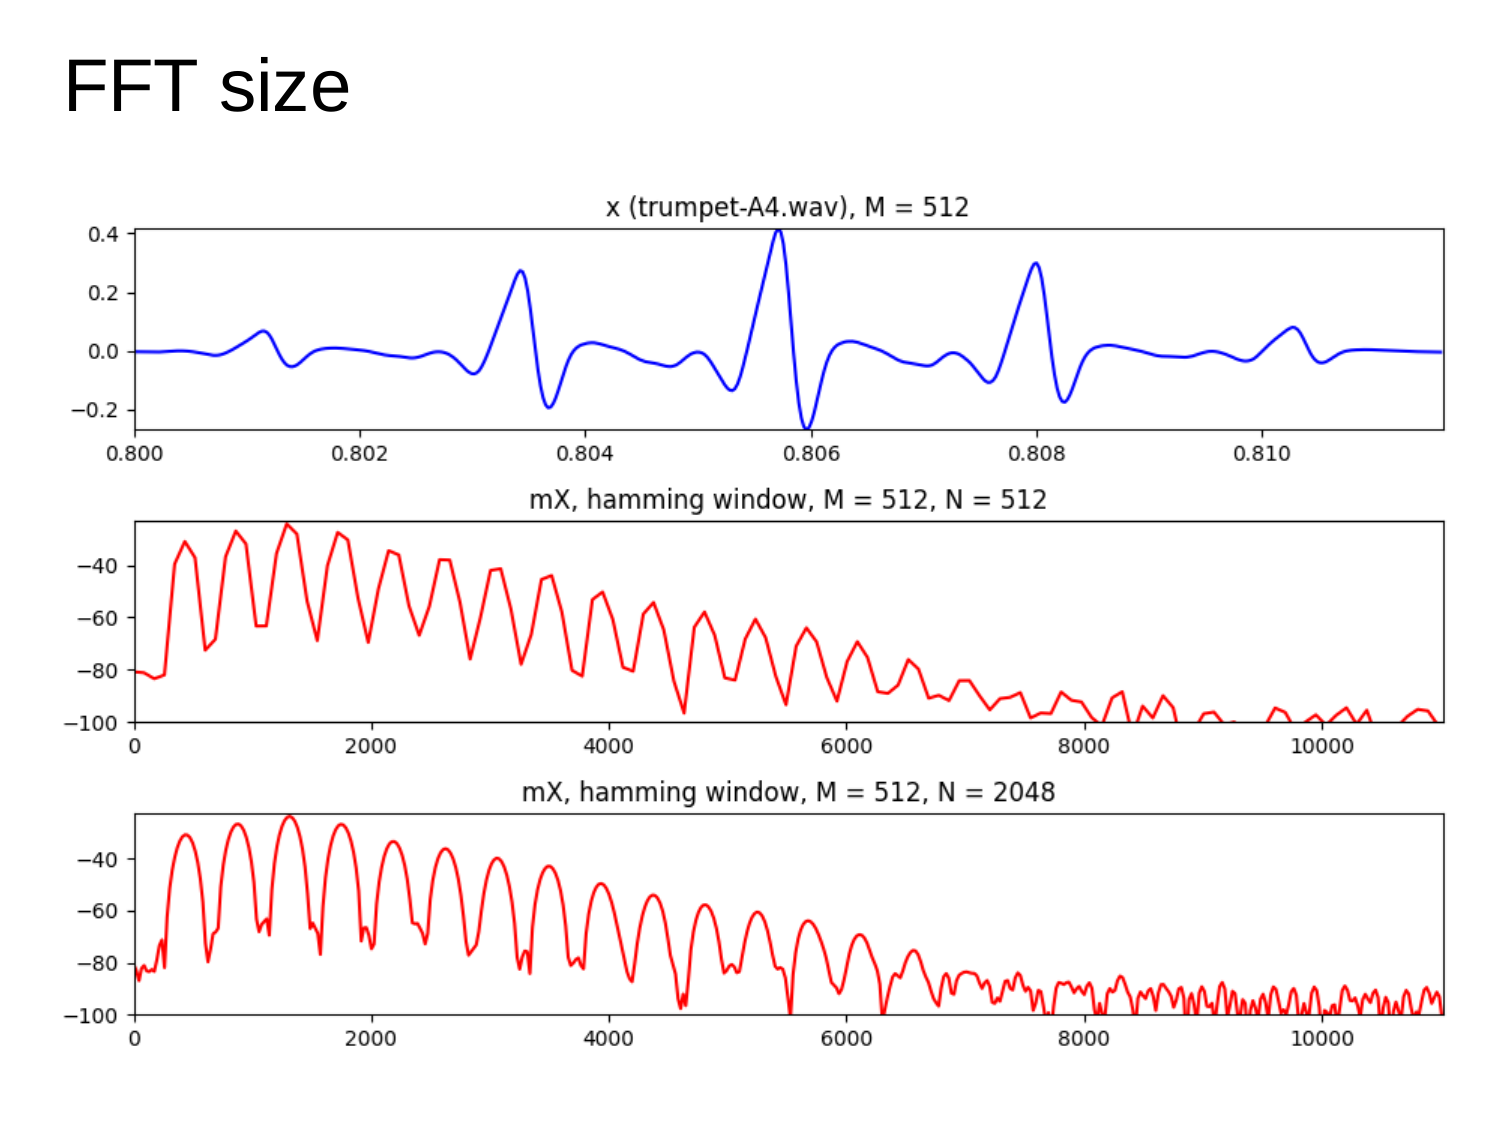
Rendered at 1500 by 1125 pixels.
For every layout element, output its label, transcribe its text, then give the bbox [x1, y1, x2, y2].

picture [40, 173, 1466, 1074]
title FFT size [63, 0, 1414, 173]
